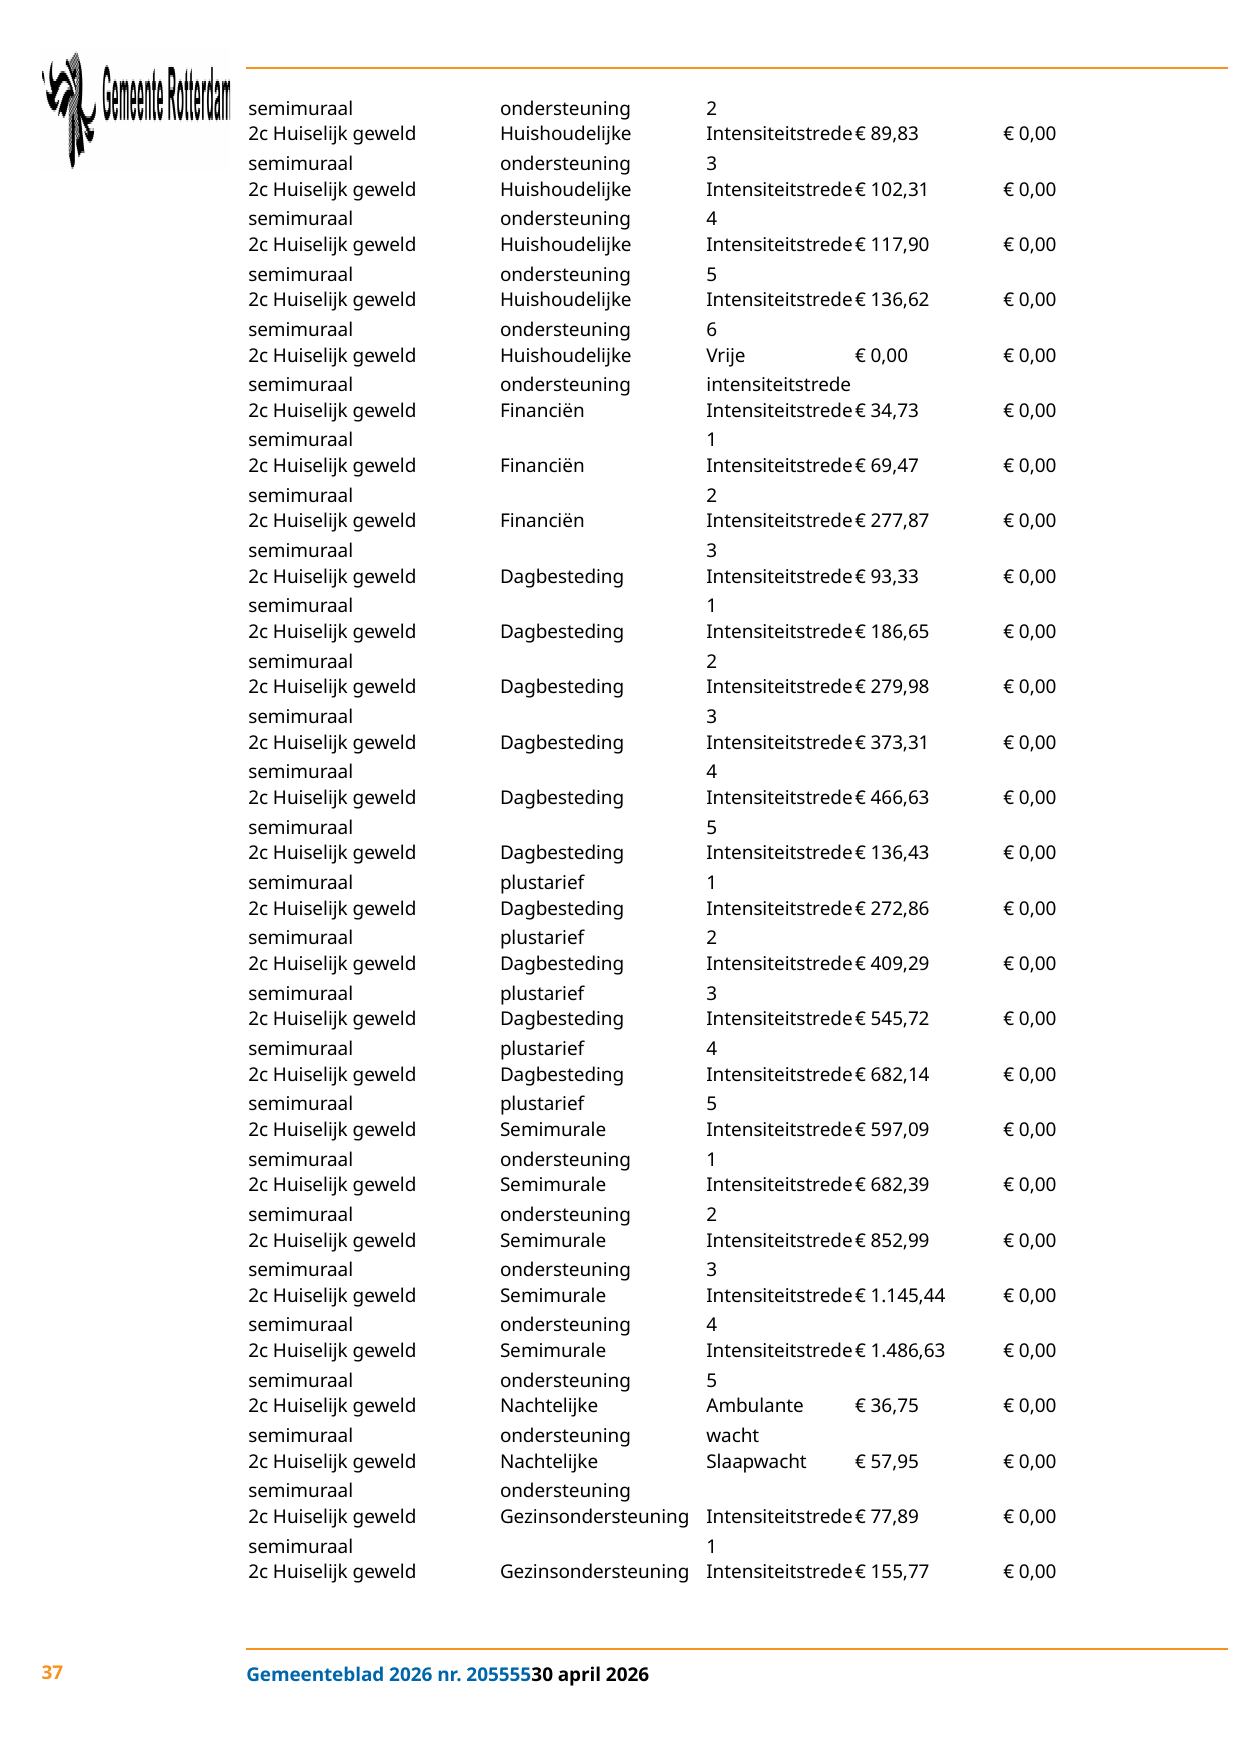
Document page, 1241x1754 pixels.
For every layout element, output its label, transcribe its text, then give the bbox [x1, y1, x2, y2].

table_cell Dagbesteding plustarief [500, 895, 706, 950]
table_cell 2c Huiselijk geweld semimuraal [248, 1282, 500, 1337]
table_cell 2 [706, 95, 855, 121]
table_cell € 1.486,63 [855, 1338, 1003, 1393]
table_cell Slaapwacht [706, 1448, 855, 1503]
table_cell € 69,47 [855, 453, 1003, 508]
table_cell € 0,00 [1003, 784, 1152, 839]
table_cell Intensiteitstrede 3 [706, 1227, 855, 1282]
table_cell € 0,00 [1003, 1227, 1152, 1282]
table_cell Dagbesteding [500, 784, 706, 839]
table_cell Dagbesteding plustarief [500, 1061, 706, 1116]
table_cell Semimurale ondersteuning [500, 1282, 706, 1337]
table_cell € 597,09 [855, 1116, 1003, 1171]
table_cell 2c Huiselijk geweld semimuraal [248, 1338, 500, 1393]
table_cell Intensiteitstrede 1 [706, 1116, 855, 1171]
table_cell 2c Huiselijk geweld semimuraal [248, 176, 500, 231]
table_cell 2c Huiselijk geweld semimuraal [248, 1171, 500, 1227]
table_cell Huishoudelijke ondersteuning [500, 342, 706, 397]
table_cell € 102,31 [855, 176, 1003, 231]
table_cell Intensiteitstrede 2 [706, 895, 855, 950]
table_cell € 0,00 [1003, 1171, 1152, 1227]
table_cell Intensiteitstrede 4 [706, 729, 855, 784]
table_cell Semimurale ondersteuning [500, 1338, 706, 1393]
table_cell € 0,00 [1003, 895, 1152, 950]
table_cell Intensiteitstrede 1 [706, 840, 855, 895]
table_cell Semimurale ondersteuning [500, 1171, 706, 1227]
table_cell Intensiteitstrede 4 [706, 1282, 855, 1337]
table_cell € 0,00 [1003, 121, 1152, 176]
table_cell € 0,00 [1003, 840, 1152, 895]
table_cell € 545,72 [855, 1006, 1003, 1061]
table_cell Semimurale ondersteuning [500, 1227, 706, 1282]
table_cell € 0,00 [1003, 231, 1152, 286]
table_cell € 0,00 [1003, 1338, 1152, 1393]
table_cell 2c Huiselijk geweld semimuraal [248, 286, 500, 342]
picture [41, 47, 231, 172]
table_cell Financiën [500, 508, 706, 563]
table_cell Financiën [500, 397, 706, 452]
table_cell Intensiteitstrede 5 [706, 231, 855, 286]
table_cell Intensiteitstrede 1 [706, 1503, 855, 1559]
table_cell € 77,89 [855, 1503, 1003, 1559]
table_cell € 117,90 [855, 231, 1003, 286]
table_cell [1003, 95, 1152, 121]
table_cell € 89,83 [855, 121, 1003, 176]
table_cell Dagbesteding [500, 563, 706, 618]
table_cell ondersteuning [500, 95, 706, 121]
table_cell 2c Huiselijk geweld semimuraal [248, 563, 500, 618]
table_cell 2c Huiselijk geweld semimuraal [248, 674, 500, 729]
table_cell € 0,00 [1003, 1393, 1152, 1448]
table_cell Intensiteitstrede 3 [706, 508, 855, 563]
table_cell Gezinsondersteuning [500, 1503, 706, 1559]
table_cell Dagbesteding [500, 674, 706, 729]
table_cell 2c Huiselijk geweld semimuraal [248, 1006, 500, 1061]
table_cell 2c Huiselijk geweld semimuraal [248, 618, 500, 674]
table_cell € 0,00 [1003, 618, 1152, 674]
table_cell Dagbesteding plustarief [500, 1006, 706, 1061]
table_cell Gezinsondersteuning [500, 1559, 706, 1584]
table_cell 2c Huiselijk geweld semimuraal [248, 840, 500, 895]
table_cell € 0,00 [1003, 176, 1152, 231]
table_cell Intensiteitstrede 3 [706, 121, 855, 176]
table_cell € 136,43 [855, 840, 1003, 895]
table_cell € 0,00 [1003, 1116, 1152, 1171]
table_cell 2c Huiselijk geweld semimuraal [248, 950, 500, 1006]
table_cell 2c Huiselijk geweld [248, 1559, 500, 1584]
table_cell € 373,31 [855, 729, 1003, 784]
table_cell 2c Huiselijk geweld semimuraal [248, 1227, 500, 1282]
table_cell € 272,86 [855, 895, 1003, 950]
table_cell Huishoudelijke ondersteuning [500, 286, 706, 342]
table_cell € 466,63 [855, 784, 1003, 839]
table_cell 2c Huiselijk geweld semimuraal [248, 784, 500, 839]
table_cell € 0,00 [1003, 286, 1152, 342]
table_cell 2c Huiselijk geweld semimuraal [248, 1061, 500, 1116]
table_cell € 0,00 [855, 342, 1003, 397]
table_cell € 93,33 [855, 563, 1003, 618]
table_cell € 0,00 [1003, 1061, 1152, 1116]
table_cell Intensiteitstrede [706, 1559, 855, 1584]
table_cell Intensiteitstrede 5 [706, 1061, 855, 1116]
table_cell € 34,73 [855, 397, 1003, 452]
table_cell Dagbesteding plustarief [500, 950, 706, 1006]
table_cell Intensiteitstrede 5 [706, 784, 855, 839]
table_cell 2c Huiselijk geweld semimuraal [248, 508, 500, 563]
table_cell € 0,00 [1003, 1503, 1152, 1559]
table_cell Huishoudelijke ondersteuning [500, 176, 706, 231]
table_cell Huishoudelijke ondersteuning [500, 121, 706, 176]
table_cell € 155,77 [855, 1559, 1003, 1584]
table_cell € 0,00 [1003, 674, 1152, 729]
table_cell € 682,39 [855, 1171, 1003, 1227]
table_cell Intensiteitstrede 1 [706, 397, 855, 452]
table_cell Intensiteitstrede 1 [706, 563, 855, 618]
table_cell € 1.145,44 [855, 1282, 1003, 1337]
table_cell Nachtelijke ondersteuning [500, 1448, 706, 1503]
table_cell Dagbesteding [500, 729, 706, 784]
table_cell [855, 95, 1003, 121]
table_cell Intensiteitstrede 6 [706, 286, 855, 342]
table_cell Dagbesteding [500, 618, 706, 674]
table_cell Semimurale ondersteuning [500, 1116, 706, 1171]
table_cell 2c Huiselijk geweld semimuraal [248, 729, 500, 784]
table_cell semimuraal [248, 95, 500, 121]
table_cell 2c Huiselijk geweld semimuraal [248, 342, 500, 397]
table_cell Intensiteitstrede 4 [706, 176, 855, 231]
table_cell € 277,87 [855, 508, 1003, 563]
table_cell € 0,00 [1003, 563, 1152, 618]
table_cell Intensiteitstrede 3 [706, 674, 855, 729]
table_cell Ambulante wacht [706, 1393, 855, 1448]
table_cell € 0,00 [1003, 453, 1152, 508]
table_cell € 0,00 [1003, 1448, 1152, 1503]
table_cell 2c Huiselijk geweld semimuraal [248, 895, 500, 950]
table_cell Intensiteitstrede 2 [706, 453, 855, 508]
table_cell Intensiteitstrede 2 [706, 1171, 855, 1227]
table_cell 2c Huiselijk geweld semimuraal [248, 1393, 500, 1448]
table_cell € 852,99 [855, 1227, 1003, 1282]
table_cell 2c Huiselijk geweld semimuraal [248, 1116, 500, 1171]
table_cell Vrije intensiteitstrede [706, 342, 855, 397]
table_cell 2c Huiselijk geweld semimuraal [248, 121, 500, 176]
table_cell 2c Huiselijk geweld semimuraal [248, 397, 500, 452]
table_cell € 682,14 [855, 1061, 1003, 1116]
table_cell € 0,00 [1003, 950, 1152, 1006]
table_cell Intensiteitstrede 2 [706, 618, 855, 674]
table_cell € 36,75 [855, 1393, 1003, 1448]
table_cell Intensiteitstrede 4 [706, 1006, 855, 1061]
table_cell 2c Huiselijk geweld semimuraal [248, 453, 500, 508]
table_cell Dagbesteding plustarief [500, 840, 706, 895]
table_cell € 0,00 [1003, 342, 1152, 397]
table_cell € 409,29 [855, 950, 1003, 1006]
table_cell Huishoudelijke ondersteuning [500, 231, 706, 286]
table_cell € 0,00 [1003, 1559, 1152, 1584]
table_cell Nachtelijke ondersteuning [500, 1393, 706, 1448]
table_cell € 136,62 [855, 286, 1003, 342]
table_cell Intensiteitstrede 5 [706, 1338, 855, 1393]
table_cell € 0,00 [1003, 729, 1152, 784]
table_cell € 0,00 [1003, 397, 1152, 452]
table_cell € 0,00 [1003, 1282, 1152, 1337]
table_cell 2c Huiselijk geweld semimuraal [248, 231, 500, 286]
table_cell Financiën [500, 453, 706, 508]
table_cell € 186,65 [855, 618, 1003, 674]
table_cell € 279,98 [855, 674, 1003, 729]
table_cell Intensiteitstrede 3 [706, 950, 855, 1006]
table_cell 2c Huiselijk geweld semimuraal [248, 1503, 500, 1559]
table_cell € 57,95 [855, 1448, 1003, 1503]
table_cell € 0,00 [1003, 508, 1152, 563]
table_cell 2c Huiselijk geweld semimuraal [248, 1448, 500, 1503]
table_cell € 0,00 [1003, 1006, 1152, 1061]
